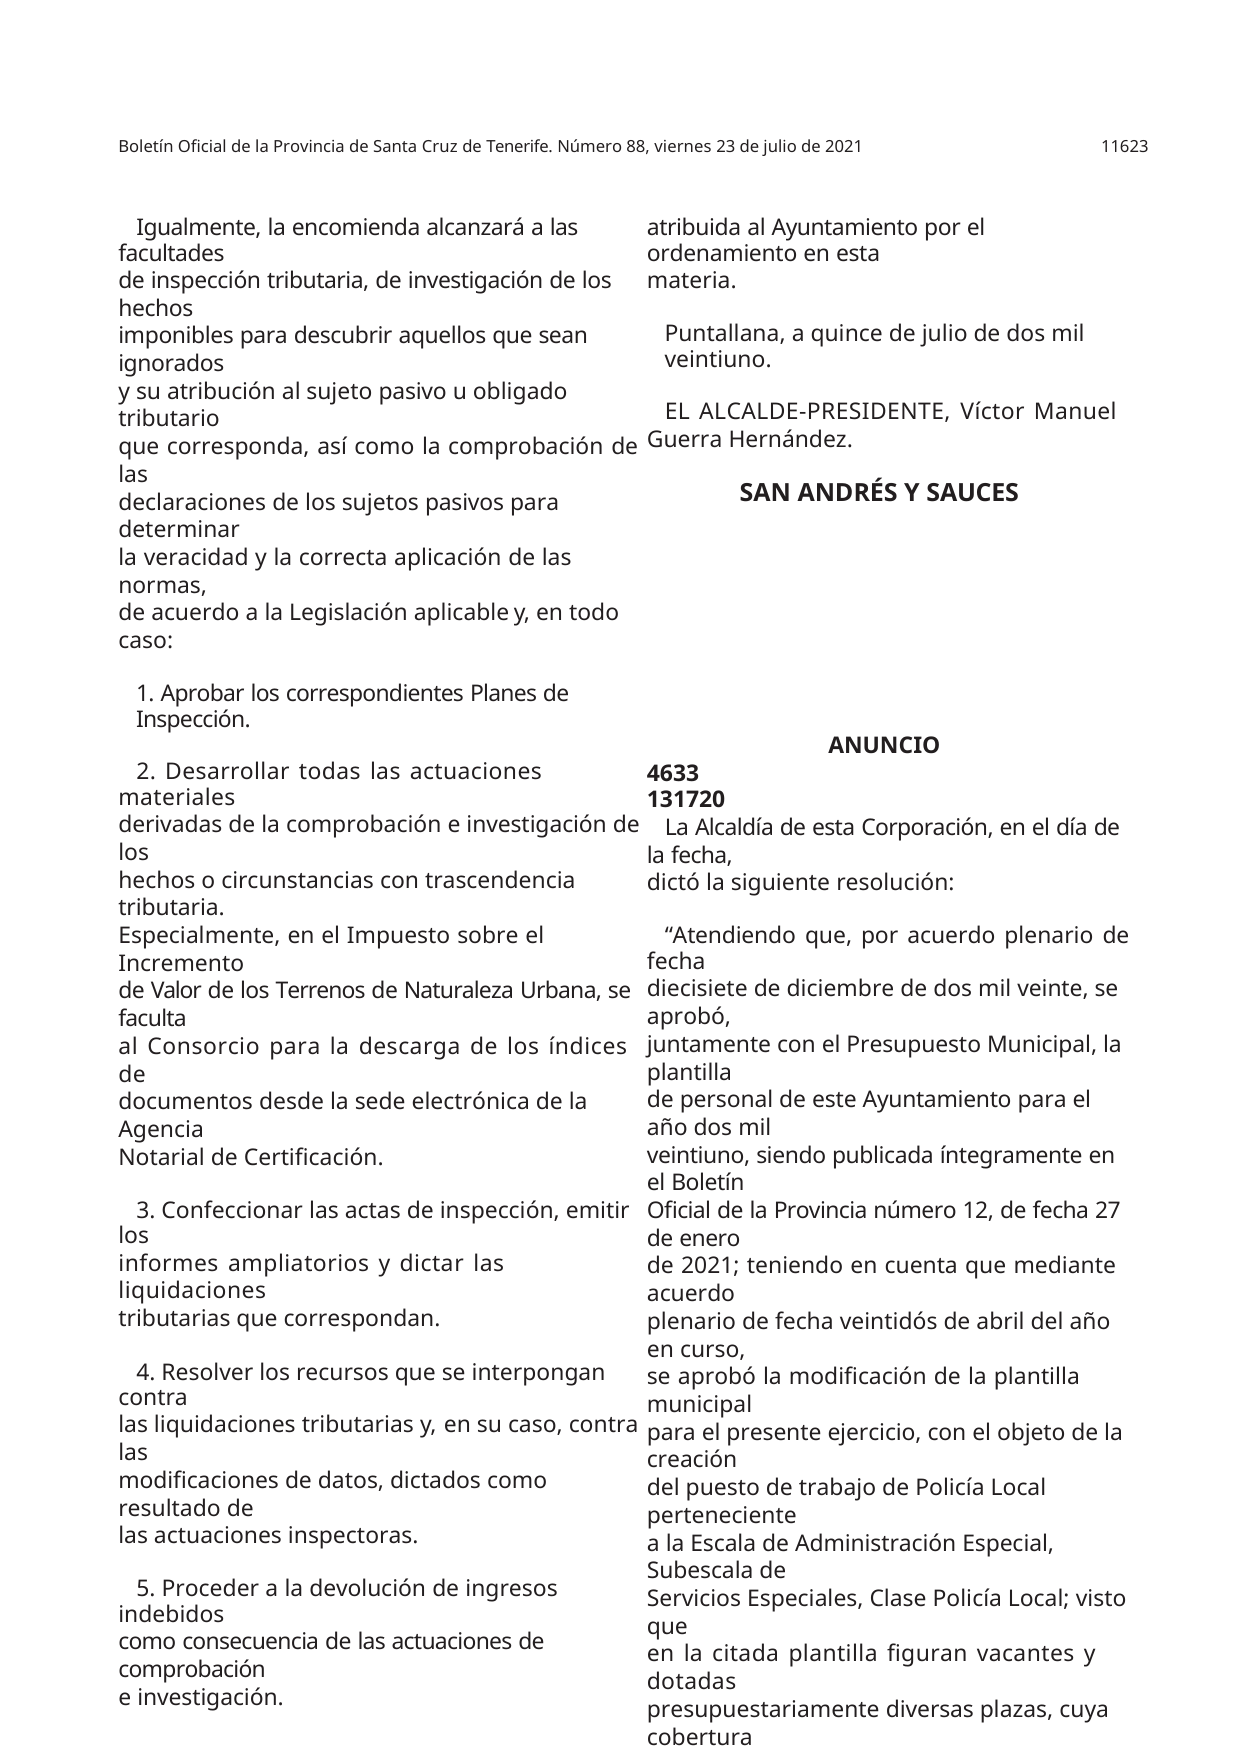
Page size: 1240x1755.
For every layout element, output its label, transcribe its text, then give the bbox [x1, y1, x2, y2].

table_header Igualmente, la encomienda alcanzará a las facultades de inspección tributaria, de investigación de los hechos imponibles para descubrir aquellos que sean ignorados y su atribución al sujeto pasivo u obligado tributario que corresponda, así como la comprobación de las declaraciones de los sujetos pasivos para determinar la veracidad y la correcta aplicación de las normas, de acuerdo a la Legislación aplicable y, en todo caso: 1. Aprobar los correspondientes Planes de Inspección. [118, 215, 642, 733]
table_header [642, 215, 647, 733]
table_cell [642, 733, 647, 1751]
table_cell 2. Desarrollar todas las actuaciones materiales derivadas de la comprobación e investigación de los hechos o circunstancias con trascendencia tributaria. Especialmente, en el Impuesto sobre el Incremento de Valor de los Terrenos de Naturaleza Urbana, se faculta al Consorcio para la descarga de los índices de documentos desde la sede electrónica de la Agencia Notarial de Certificación. 3. Confeccionar las actas de inspección, emitir los informes ampliatorios y dictar las liquidaciones tributarias que correspondan. 4. Resolver los recursos que se interpongan contra las liquidaciones tributarias y, en su caso, contra las modificaciones de datos, dictados como resultado de las actuaciones inspectoras. 5. Proceder a la devolución de ingresos indebidos como consecuencia de las actuaciones de comprobación e investigación. [118, 733, 642, 1751]
table_header atribuida al Ayuntamiento por el ordenamiento en esta materia. Puntallana, a quince de julio de dos mil veintiuno. EL ALCALDE-PRESIDENTE, Víctor Manuel Guerra Hernández. SAN ANDRÉS Y SAUCES [647, 215, 1131, 733]
table_cell ANUNCIO 4633 131720 La Alcaldía de esta Corporación, en el día de la fecha, dictó la siguiente resolución: “Atendiendo que, por acuerdo plenario de fecha diecisiete de diciembre de dos mil veinte, se aprobó, juntamente con el Presupuesto Municipal, la plantilla de personal de este Ayuntamiento para el año dos mil veintiuno, siendo publicada íntegramente en el Boletín Oficial de la Provincia número 12, de fecha 27 de enero de 2021; teniendo en cuenta que mediante acuerdo plenario de fecha veintidós de abril del año en curso, se aprobó la modificación de la plantilla municipal para el presente ejercicio, con el objeto de la creación del puesto de trabajo de Policía Local perteneciente a la Escala de Administración Especial, Subescala de Servicios Especiales, Clase Policía Local; visto que en la citada plantilla figuran vacantes y dotadas presupuestariamente diversas plazas, cuya cobertura [647, 733, 1131, 1751]
text Boletín Oficial de la Provincia de Santa Cruz de Tenerife. Número 88, viernes 23 de julio de 2021 11623 [118, 136, 1229, 156]
